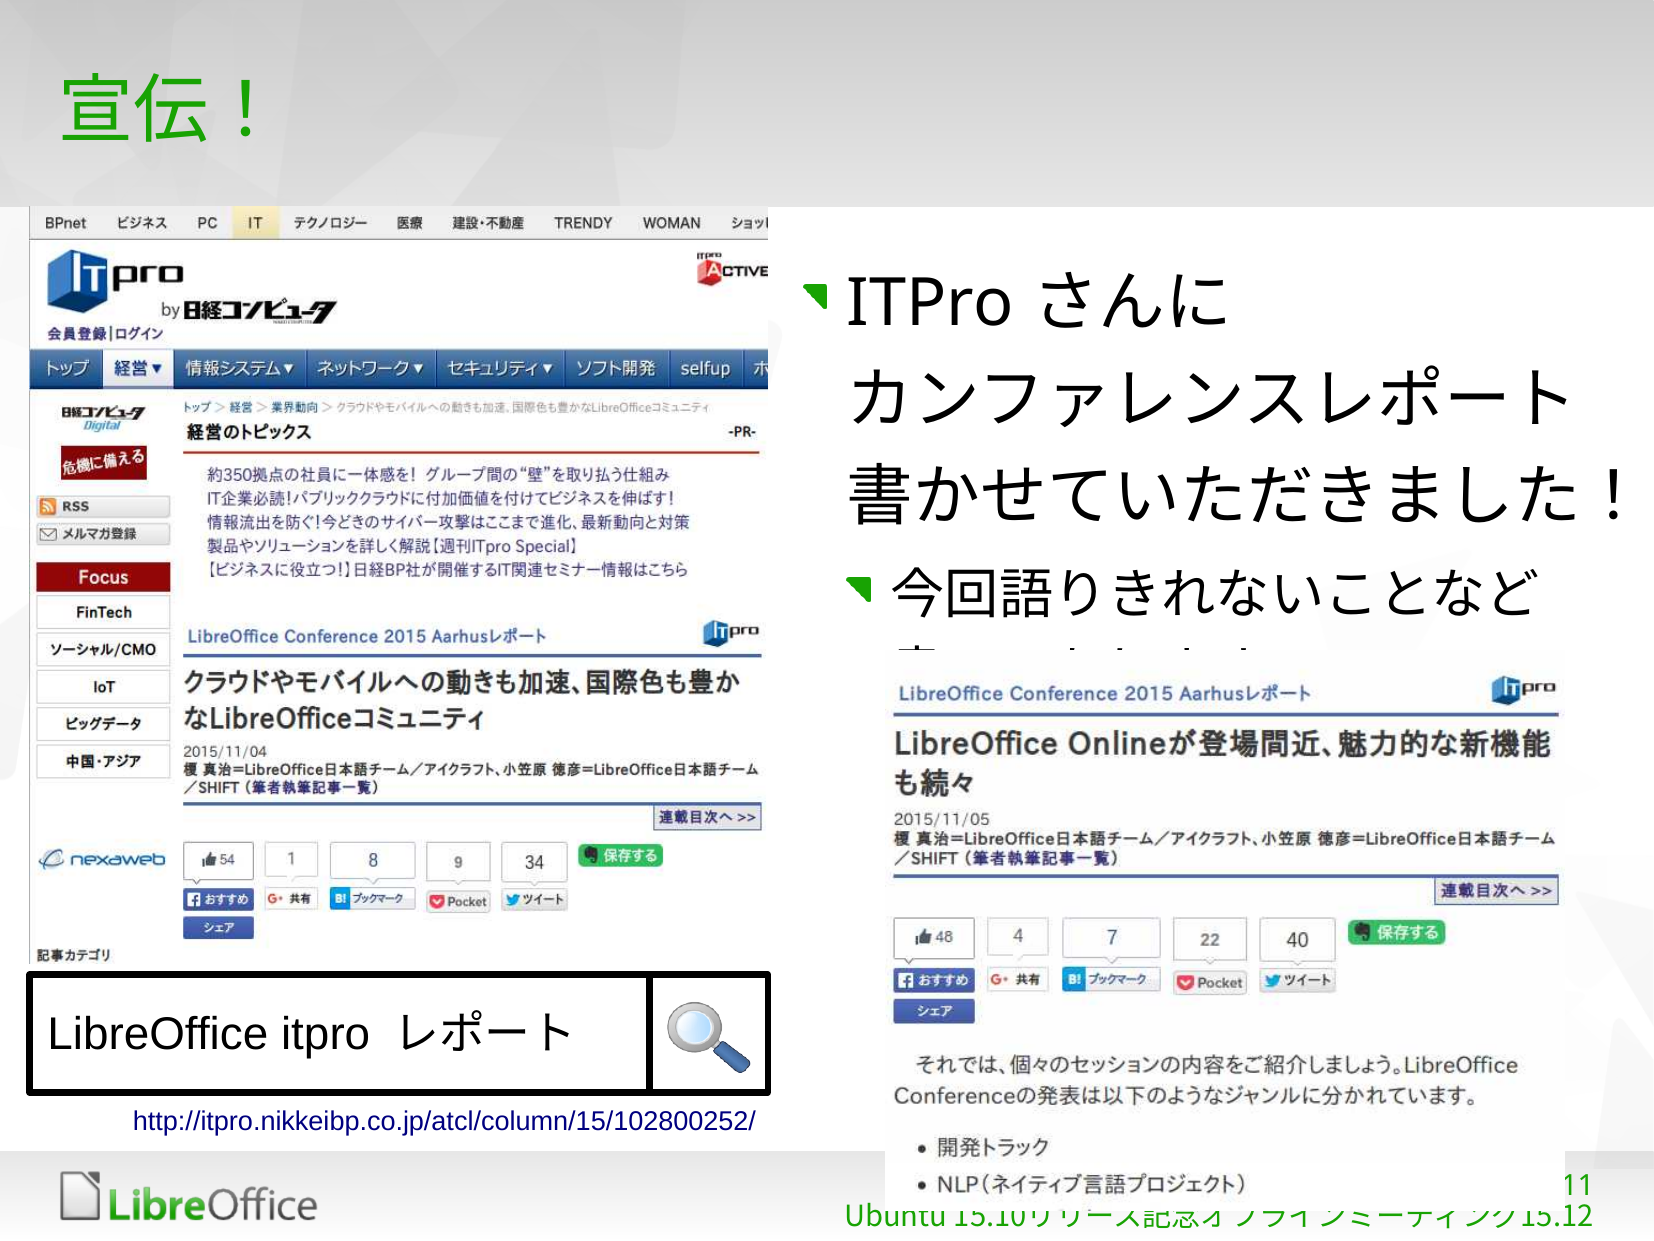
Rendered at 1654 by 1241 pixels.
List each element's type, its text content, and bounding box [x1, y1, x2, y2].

text_box LibreOffice itpro レポート [29, 974, 649, 1093]
text_box http://itpro.nikkeibp.co.jp/atcl/column/15/102800252/ [118, 1098, 827, 1174]
picture [659, 992, 756, 1081]
list ITProさんに カンファレンスレポート 書かせていただきました！ 今回語りきれないことなど 書いてありますので ぜひお読みください！ [803, 248, 1654, 968]
text_box [649, 974, 768, 1093]
picture [41, 1152, 337, 1240]
picture [885, 650, 1654, 1211]
picture [0, 0, 783, 965]
title 宣伝！ [59, 29, 1595, 178]
